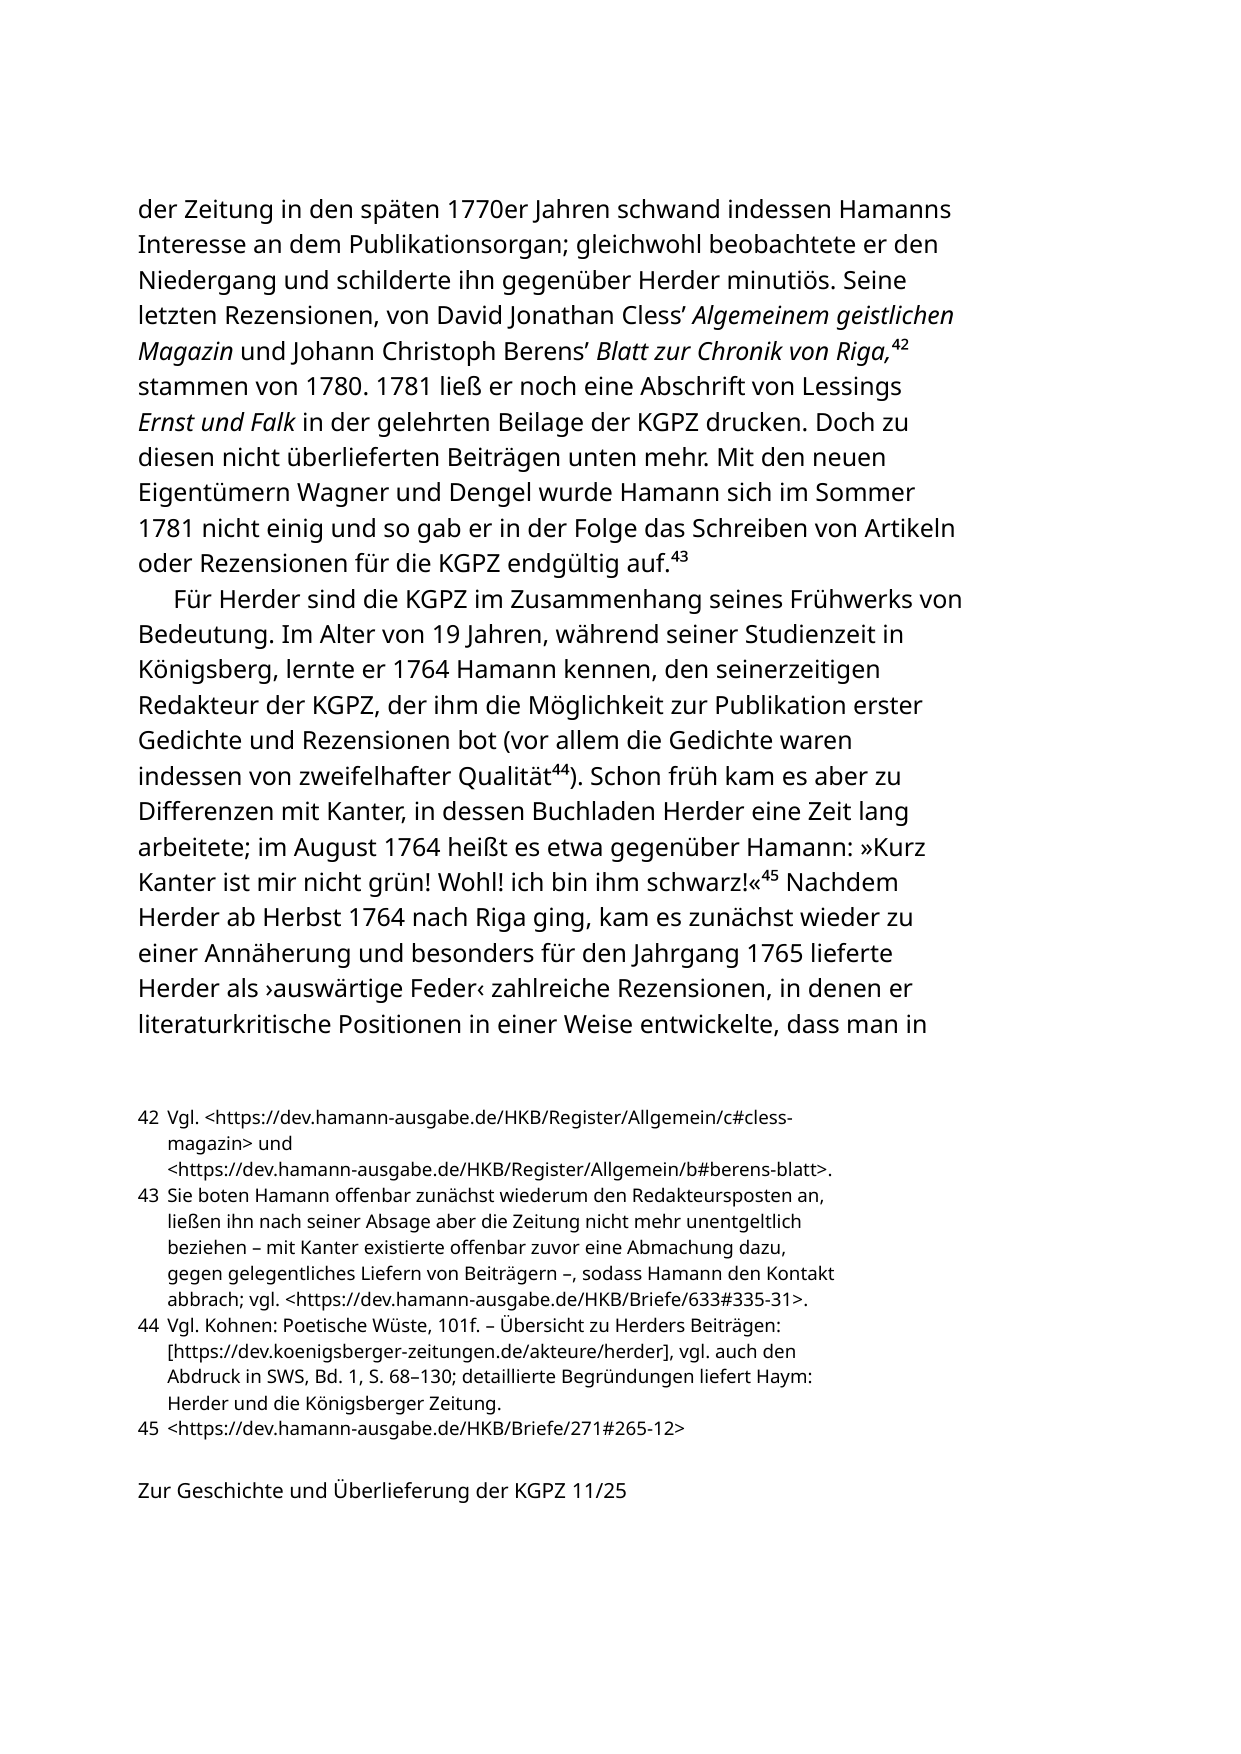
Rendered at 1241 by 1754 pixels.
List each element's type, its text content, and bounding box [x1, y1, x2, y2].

text Vgl. Kohnen: Poetische Wüste, 101f. – Übersicht zu Herders Beiträgen: [https://dev.koenigsberger-zeitungen.de/akteure/herder], vgl. auch den Abdruck in SWS, Bd. 1, S. 68–130; detaillierte Begründungen liefert Haym: Herder und die Königsberger Zeitung. [138, 1311, 846, 1415]
text Sie boten Hamann offenbar zunächst wiederum den Redakteursposten an, ließen ihn nach seiner Absage aber die Zeitung nicht mehr unentgeltlich beziehen – mit Kanter existierte offenbar zuvor eine Abmachung dazu, gegen gelegentliches Liefern von Beiträgern –, sodass Hamann den Kontakt abbrach; vgl. <https://dev.hamann-ausgabe.de/HKB/Briefe/633#335-31>. [138, 1182, 846, 1311]
text <https://dev.hamann-ausgabe.de/HKB/Briefe/271#265-12> [138, 1415, 846, 1441]
text Vgl. <https://dev.hamann-ausgabe.de/HKB/Register/Allgemein/c#cless-magazin> und <https://dev.hamann-ausgabe.de/HKB/Register/Allgemein/b#berens-blatt>. [138, 1104, 846, 1182]
text der Zeitung in den späten 1770er Jahren schwand indessen Hamanns Interesse an dem Publikationsorgan; gleichwohl beobachtete er den Niedergang und schilderte ihn gegenüber Herder minutiös. Seine letzten Rezensionen, von David Jonathan Cless’ Algemeinem geistlichen Magazin und Johann Christoph Berens’ Blatt zur Chronik von Riga, stammen von 1780. 1781 ließ er noch eine Abschrift von Lessings Ernst und Falk in der gelehrten Beilage der KGPZ drucken. Doch zu diesen nicht überlieferten Beiträgen unten mehr. Mit den neuen Eigentümern Wagner und Dengel wurde Hamann sich im Sommer 1781 nicht einig und so gab er in der Folge das Schreiben von Artikeln oder Rezensionen für die KGPZ endgültig auf. [138, 190, 964, 580]
text Für Herder sind die KGPZ im Zusammenhang seines Frühwerks von Bedeutung. Im Alter von 19 Jahren, während seiner Studienzeit in Königsberg, lernte er 1764 Hamann kennen, den seinerzeitigen Redakteur der KGPZ, der ihm die Möglichkeit zur Publikation erster Gedichte und Rezensionen bot (vor allem die Gedichte waren indessen von zweifelhafter Qualität). Schon früh kam es aber zu Differenzen mit Kanter, in dessen Buchladen Herder eine Zeit lang arbeitete; im August 1764 heißt es etwa gegenüber Hamann: »Kurz Kanter ist mir nicht grün! Wohl! ich bin ihm schwarz!« Nachdem Herder ab Herbst 1764 nach Riga ging, kam es zunächst wieder zu einer Annäherung und besonders für den Jahrgang 1765 lieferte Herder als ›auswärtige Feder‹ zahlreiche Rezensionen, in denen er literaturkritische Positionen in einer Weise entwickelte, dass man in [138, 580, 964, 1040]
